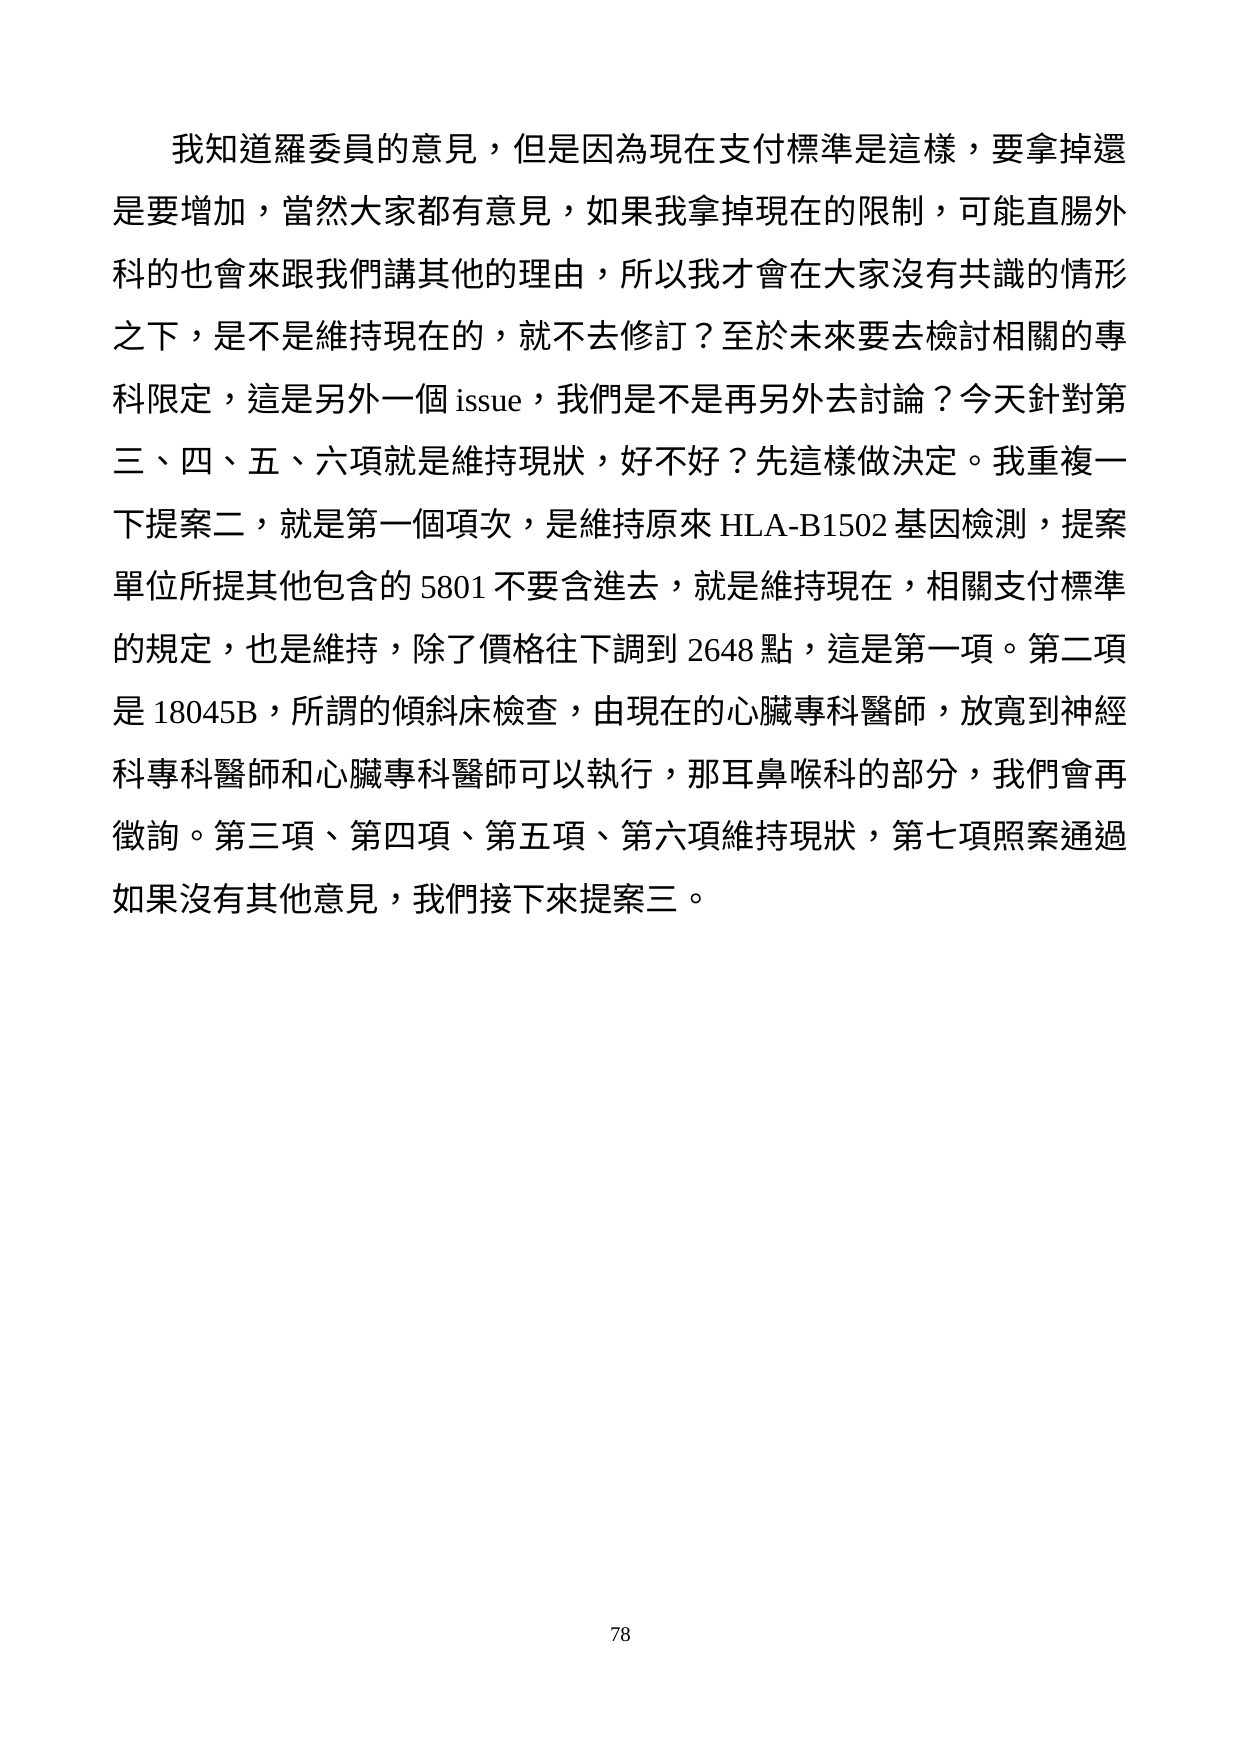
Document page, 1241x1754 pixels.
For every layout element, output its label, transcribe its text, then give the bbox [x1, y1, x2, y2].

text 我知道羅委員的意見，但是因為現在支付標準是這樣，要拿掉還是要增加，當然大家都有意見，如果我拿掉現在的限制，可能直腸外科的也會來跟我們講其他的理由，所以我才會在大家沒有共識的情形之下，是不是維持現在的，就不去修訂？至於未來要去檢討相關的專科限定，這是另外一個issue，我們是不是再另外去討論？今天針對第三、四、五、六項就是維持現狀，好不好？先這樣做決定。我重複一下提案二，就是第一個項次，是維持原來HLA­­-B1502基因檢測，提案單位所提其他包含的5801不要含進去，就是維持現在，相關支付標準的規定，也是維持，除了價格往下調到2648點，這是第一項。第二項是18045B，所謂的傾斜床檢查，由現在的心臟專科醫師，放寬到神經科專科醫師和心臟專科醫師可以執行，那耳鼻喉科的部分，我們會再徵詢。第三項、第四項、第五項、第六項維持現狀，第七項照案通過，如果沒有其他意見，我們接下來提案三。 [112, 105, 1128, 918]
